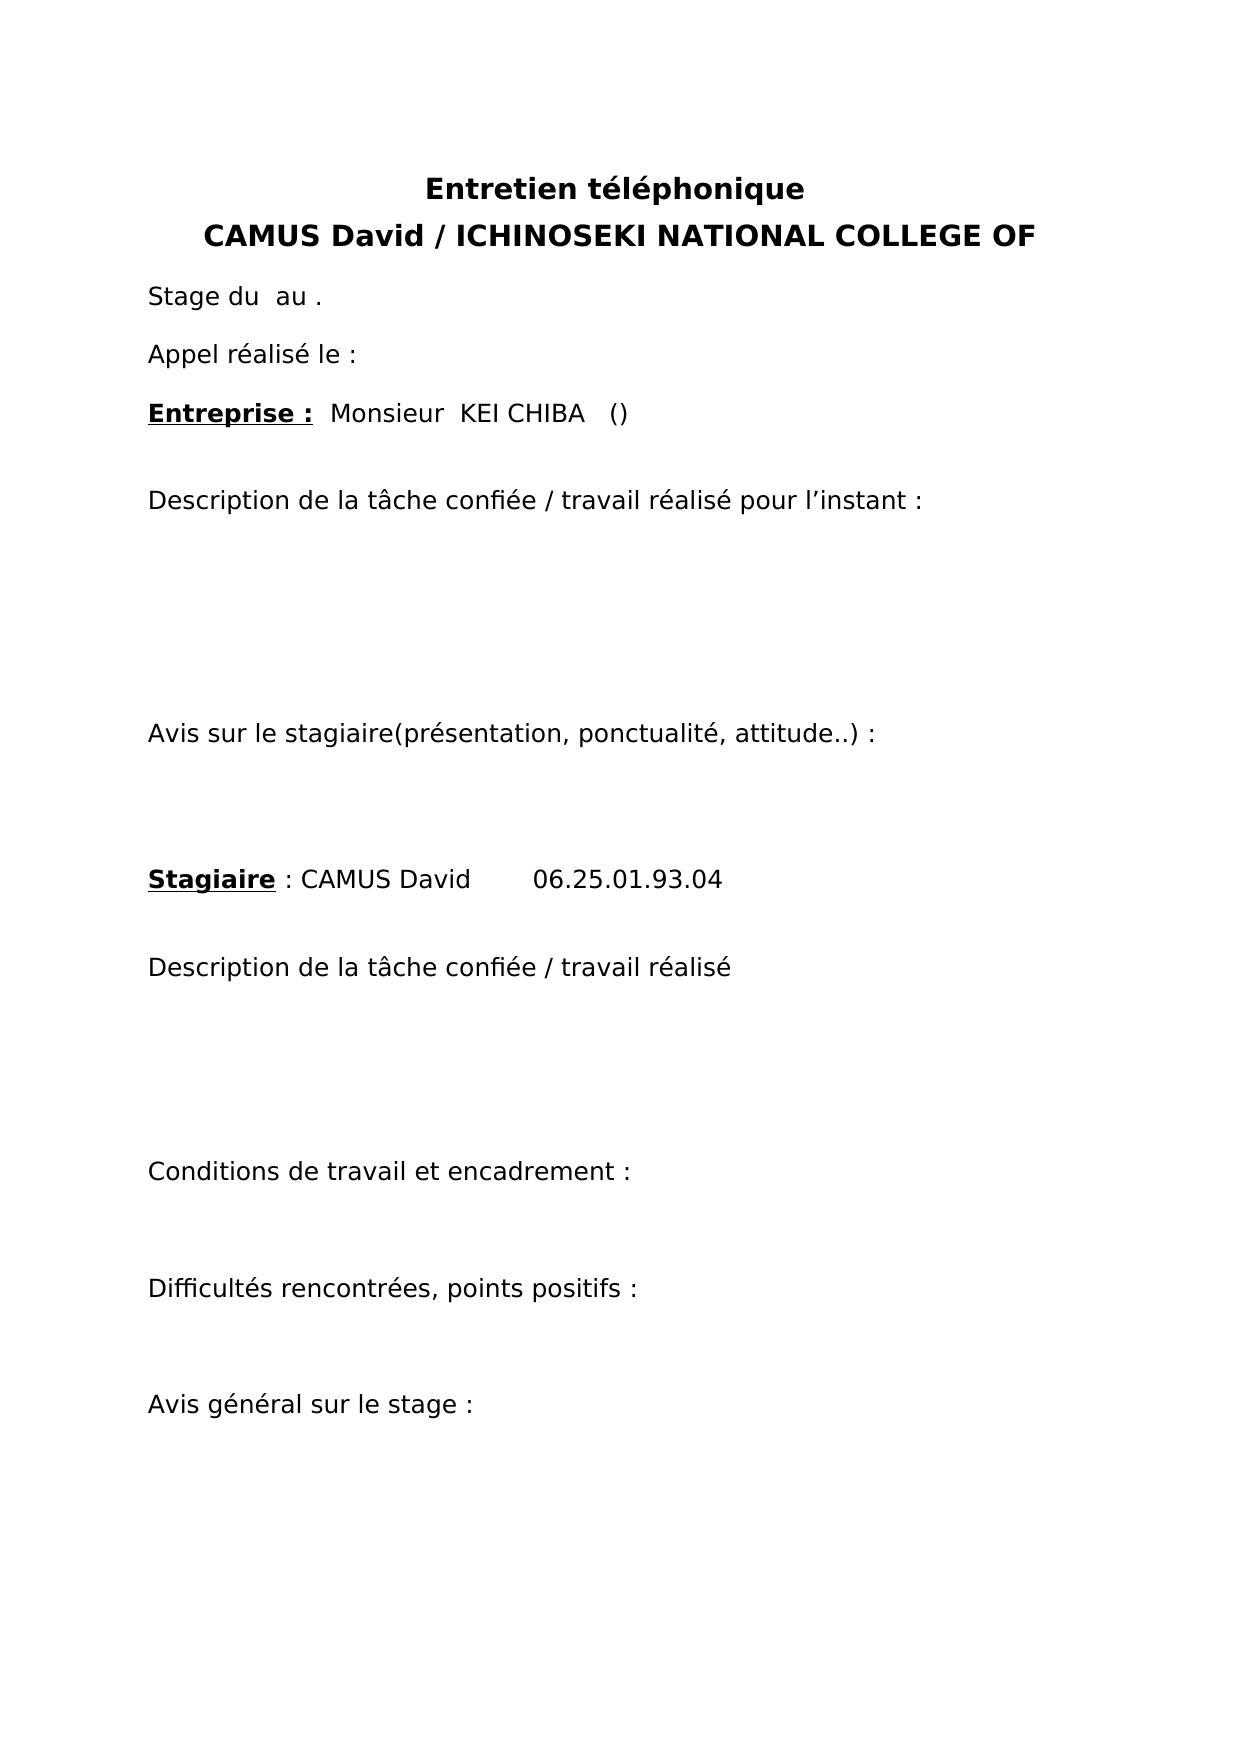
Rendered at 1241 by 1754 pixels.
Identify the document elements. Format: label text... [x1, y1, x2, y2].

text Appel réalisé le : [148, 341, 1093, 370]
subtitle Entretien téléphonique [148, 173, 1093, 207]
text Conditions de travail et encadrement : [148, 1157, 1093, 1186]
text Stagiaire : CAMUS David 06.25.01.93.04 [148, 866, 1093, 895]
text Entreprise : Monsieur KEI CHIBA () [148, 399, 1093, 428]
text CAMUS David / ICHINOSEKI NATIONAL COLLEGE OF [148, 219, 1093, 253]
text Avis général sur le stage : [148, 1391, 1093, 1420]
text Stage du au . [148, 282, 1093, 311]
text Description de la tâche confiée / travail réalisé [148, 953, 1093, 982]
text Avis sur le stagiaire(présentation, ponctualité, attitude..) : [148, 720, 1093, 749]
text Description de la tâche confiée / travail réalisé pour l’instant : [148, 486, 1093, 516]
text Difficultés rencontrées, points positifs : [148, 1274, 1093, 1303]
